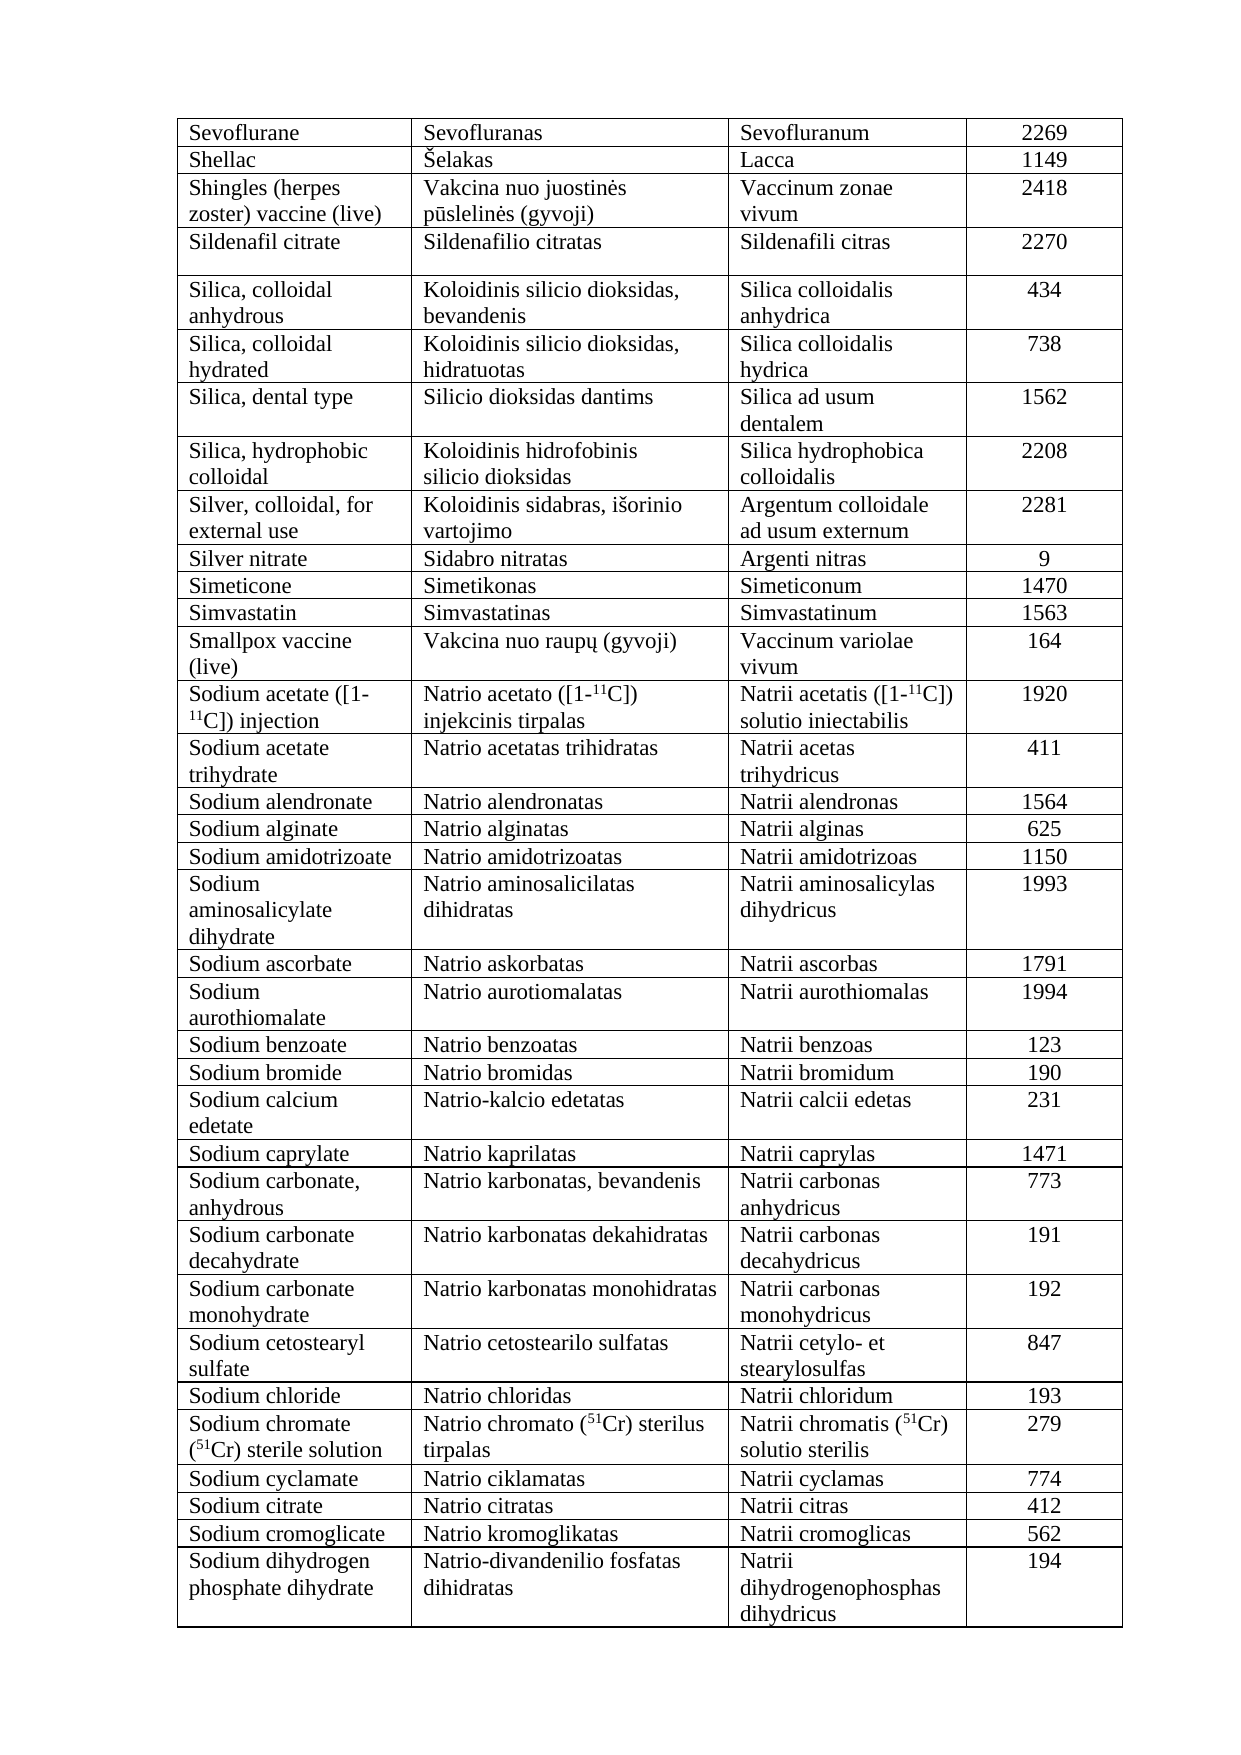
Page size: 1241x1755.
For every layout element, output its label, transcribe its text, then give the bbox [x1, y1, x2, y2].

table_cell Sidabro nitratas [412, 545, 728, 571]
table_cell Silver, colloidal, for external use [178, 491, 411, 543]
table_cell 625 [967, 815, 1122, 842]
table_cell Šelakas [412, 147, 728, 173]
table_cell 1150 [967, 843, 1122, 869]
table_cell Sodium caprylate [178, 1140, 411, 1166]
table_cell Natrio citratas [412, 1493, 728, 1519]
table_cell 1920 [967, 681, 1122, 733]
table_cell 847 [967, 1329, 1122, 1381]
table_cell 194 [967, 1548, 1122, 1626]
table_cell Argenti nitras [729, 545, 966, 571]
table_cell 1564 [967, 788, 1122, 814]
table_cell Natrii carbonas decahydricus [729, 1221, 966, 1274]
table_cell 2270 [967, 228, 1122, 275]
table_cell Natrii cetylo- et stearylosulfas [729, 1329, 966, 1381]
table_cell Argentum colloidale ad usum externum [729, 491, 966, 543]
table_cell Shellac [178, 147, 411, 173]
table_cell Natrii acetas trihydricus [729, 734, 966, 787]
table_cell 2269 [967, 119, 1122, 146]
table_cell Sildenafil citrate [178, 228, 411, 275]
table_cell Natrii cromoglicas [729, 1520, 966, 1546]
table_cell Koloidinis silicio dioksidas, hidratuotas [412, 330, 728, 382]
table_cell Natrii citras [729, 1493, 966, 1519]
table_cell Silica, colloidal anhydrous [178, 276, 411, 328]
table_cell Silica, dental type [178, 383, 411, 436]
table_cell 1993 [967, 870, 1122, 949]
table_cell Natrii alendronas [729, 788, 966, 814]
table_cell Sodium aurothiomalate [178, 978, 411, 1030]
table_cell Natrio askorbatas [412, 950, 728, 977]
table_cell 123 [967, 1031, 1122, 1058]
table_cell Silica colloidalis anhydrica [729, 276, 966, 328]
table_cell 1994 [967, 978, 1122, 1030]
table_cell Sevofluranum [729, 119, 966, 146]
table_cell Sodium benzoate [178, 1031, 411, 1058]
table_cell Sodium carbonate, anhydrous [178, 1168, 411, 1220]
table_cell Sodium chromate (51Cr) sterile solution [178, 1410, 411, 1464]
table_cell Sodium citrate [178, 1493, 411, 1519]
table_cell Simetikonas [412, 572, 728, 598]
table_cell Vaccinum zonae vivum [729, 174, 966, 227]
table_cell Silica colloidalis hydrica [729, 330, 966, 382]
table_cell Silicio dioksidas dantims [412, 383, 728, 436]
table_cell Natrii bromidum [729, 1059, 966, 1085]
table_cell Simeticonum [729, 572, 966, 598]
table_cell 9 [967, 545, 1122, 571]
table_cell Natrio cetostearilo sulfatas [412, 1329, 728, 1381]
table_cell Simvastatinas [412, 599, 728, 626]
table_cell Natrii amidotrizoas [729, 843, 966, 869]
table_cell Simvastatin [178, 599, 411, 626]
table_cell Natrii aminosalicylas dihydricus [729, 870, 966, 949]
table_cell Koloidinis silicio dioksidas, bevandenis [412, 276, 728, 328]
table_cell 164 [967, 627, 1122, 679]
table_cell Koloidinis hidrofobinis silicio dioksidas [412, 437, 728, 490]
table_cell Sildenafili citras [729, 228, 966, 275]
table_cell Sodium alendronate [178, 788, 411, 814]
table_cell 192 [967, 1275, 1122, 1328]
table_cell Natrio-divandenilio fosfatas dihidratas [412, 1548, 728, 1626]
table_cell Smallpox vaccine (live) [178, 627, 411, 679]
table_cell 279 [967, 1410, 1122, 1464]
table_cell Natrio chloridas [412, 1383, 728, 1409]
table_cell Natrio alginatas [412, 815, 728, 842]
table_cell Vaccinum variolae vivum [729, 627, 966, 679]
table_cell Natrio acetato ([1-11C]) injekcinis tirpalas [412, 681, 728, 733]
table_cell 774 [967, 1465, 1122, 1492]
table_cell 738 [967, 330, 1122, 382]
table_cell Sodium alginate [178, 815, 411, 842]
table_cell Natrio aminosalicilatas dihidratas [412, 870, 728, 949]
table_cell 193 [967, 1383, 1122, 1409]
table_cell 411 [967, 734, 1122, 787]
table_cell Natrii carbonas anhydricus [729, 1168, 966, 1220]
table_cell 434 [967, 276, 1122, 328]
table_cell Natrio kromoglikatas [412, 1520, 728, 1546]
table_cell Natrii caprylas [729, 1140, 966, 1166]
table_cell Sodium ascorbate [178, 950, 411, 977]
table_cell Sevoflurane [178, 119, 411, 146]
table_cell 2281 [967, 491, 1122, 543]
table_cell Sodium acetate ([1-11C]) injection [178, 681, 411, 733]
table_cell Natrio chromato (51Cr) sterilus tirpalas [412, 1410, 728, 1464]
table_cell Sodium cromoglicate [178, 1520, 411, 1546]
table_cell Natrii acetatis ([1-11C]) solutio iniectabilis [729, 681, 966, 733]
table_cell Natrii dihydrogenophosphas dihydricus [729, 1548, 966, 1626]
table_cell Natrio karbonatas, bevandenis [412, 1168, 728, 1220]
table_cell Silver nitrate [178, 545, 411, 571]
table_cell Natrio acetatas trihidratas [412, 734, 728, 787]
table_cell Sodium chloride [178, 1383, 411, 1409]
table_cell Vakcina nuo juostinės pūslelinės (gyvoji) [412, 174, 728, 227]
table_cell 231 [967, 1086, 1122, 1139]
table_cell Silica, hydrophobic colloidal [178, 437, 411, 490]
table_cell 562 [967, 1520, 1122, 1546]
table_cell Natrio-kalcio edetatas [412, 1086, 728, 1139]
table_cell Simeticone [178, 572, 411, 598]
table_cell Sodium carbonate monohydrate [178, 1275, 411, 1328]
table_cell Natrii alginas [729, 815, 966, 842]
table_cell Natrii chromatis (51Cr) solutio sterilis [729, 1410, 966, 1464]
table_cell Natrio amidotrizoatas [412, 843, 728, 869]
table_cell Natrio kaprilatas [412, 1140, 728, 1166]
table_cell 1563 [967, 599, 1122, 626]
table_cell Natrii chloridum [729, 1383, 966, 1409]
table_cell Sildenafilio citratas [412, 228, 728, 275]
table_cell 1471 [967, 1140, 1122, 1166]
table_cell Sodium amidotrizoate [178, 843, 411, 869]
table_cell Natrio ciklamatas [412, 1465, 728, 1492]
table_cell Natrio karbonatas monohidratas [412, 1275, 728, 1328]
table_cell Natrio karbonatas dekahidratas [412, 1221, 728, 1274]
table_cell Sodium aminosalicylate dihydrate [178, 870, 411, 949]
table_cell Silica, colloidal hydrated [178, 330, 411, 382]
table_cell Sodium carbonate decahydrate [178, 1221, 411, 1274]
table_cell 2208 [967, 437, 1122, 490]
table_cell Natrii cyclamas [729, 1465, 966, 1492]
table_cell 1562 [967, 383, 1122, 436]
table_cell Natrii aurothiomalas [729, 978, 966, 1030]
table_cell Natrio aurotiomalatas [412, 978, 728, 1030]
table_cell Sodium bromide [178, 1059, 411, 1085]
table_cell Simvastatinum [729, 599, 966, 626]
table_cell Natrio benzoatas [412, 1031, 728, 1058]
table_cell Koloidinis sidabras, išorinio vartojimo [412, 491, 728, 543]
table_cell Vakcina nuo raupų (gyvoji) [412, 627, 728, 679]
table_cell 1149 [967, 147, 1122, 173]
table_cell Silica hydrophobica colloidalis [729, 437, 966, 490]
table_cell Natrio bromidas [412, 1059, 728, 1085]
table_cell 773 [967, 1168, 1122, 1220]
table_cell 1791 [967, 950, 1122, 977]
table_cell 1470 [967, 572, 1122, 598]
table_cell Lacca [729, 147, 966, 173]
table_cell 2418 [967, 174, 1122, 227]
table_cell Sodium acetate trihydrate [178, 734, 411, 787]
table_cell 190 [967, 1059, 1122, 1085]
table_cell Sevofluranas [412, 119, 728, 146]
table_cell Sodium cetostearyl sulfate [178, 1329, 411, 1381]
table_cell 191 [967, 1221, 1122, 1274]
table_cell Natrii benzoas [729, 1031, 966, 1058]
table_cell Natrio alendronatas [412, 788, 728, 814]
table_cell 412 [967, 1493, 1122, 1519]
table_cell Shingles (herpes zoster) vaccine (live) [178, 174, 411, 227]
table_cell Natrii calcii edetas [729, 1086, 966, 1139]
table_cell Sodium cyclamate [178, 1465, 411, 1492]
table_cell Natrii ascorbas [729, 950, 966, 977]
table_cell Sodium dihydrogen phosphate dihydrate [178, 1548, 411, 1626]
table_cell Silica ad usum dentalem [729, 383, 966, 436]
table_cell Natrii carbonas monohydricus [729, 1275, 966, 1328]
table_cell Sodium calcium edetate [178, 1086, 411, 1139]
